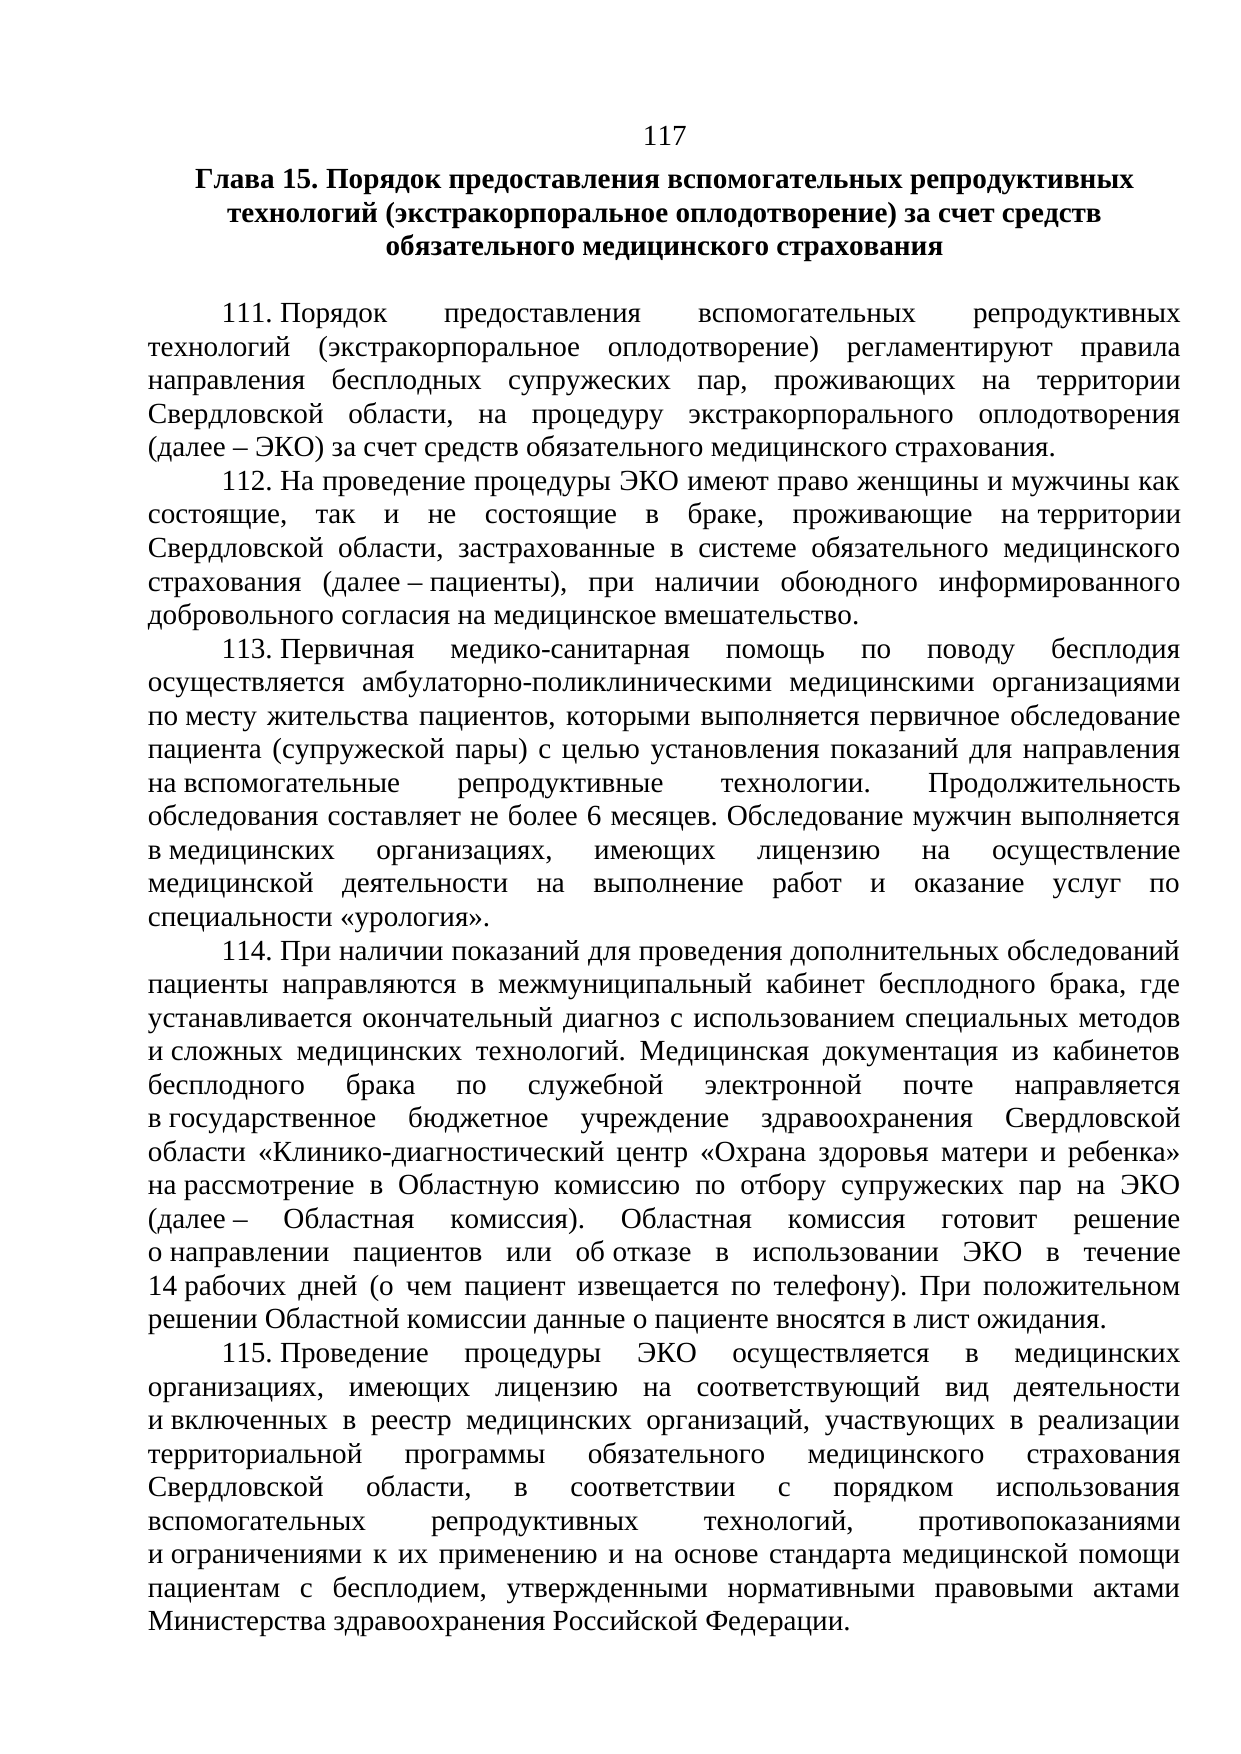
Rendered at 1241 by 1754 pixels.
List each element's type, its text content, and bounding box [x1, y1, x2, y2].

text 113. Первичная медико-санитарная помощь по поводу бесплодия осуществляется амбулаторно-поликлиническими медицинскими организациями по месту жительства пациентов, которыми выполняется первичное обследование пациента (супружеской пары) с целью установления показаний для направления на вспомогательные репродуктивные технологии. Продолжительность обследования составляет не более 6 месяцев. Обследование мужчин выполняется в медицинских организациях, имеющих лицензию на осуществление медицинской деятельности на выполнение работ и оказание услуг по специальности «урология». [148, 631, 1181, 933]
text 111. Порядок предоставления вспомогательных репродуктивных технологий (экстракорпоральное оплодотворение) регламентируют правила направления бесплодных супружеских пар, проживающих на территории Свердловской области, на процедуру экстракорпорального оплодотворения (далее – ЭКО) за счет средств обязательного медицинского страхования. [148, 295, 1181, 463]
text 115. Проведение процедуры ЭКО осуществляется в медицинских организациях, имеющих лицензию на соответствующий вид деятельности и включенных в реестр медицинских организаций, участвующих в реализации территориальной программы обязательного медицинского страхования Свердловской области, в соответствии с порядком использования вспомогательных репродуктивных технологий, противопоказаниями и ограничениями к их применению и на основе стандарта медицинской помощи пациентам с бесплодием, утвержденными нормативными правовыми актами Министерства здравоохранения Российской Федерации. [148, 1335, 1181, 1637]
text 112. На проведение процедуры ЭКО имеют право женщины и мужчины как состоящие, так и не состоящие в браке, проживающие на территории Свердловской области, застрахованные в системе обязательного медицинского страхования (далее – пациенты), при наличии обоюдного информированного добровольного согласия на медицинское вмешательство. [148, 463, 1181, 631]
text 114. При наличии показаний для проведения дополнительных обследований пациенты направляются в межмуниципальный кабинет бесплодного брака, где устанавливается окончательный диагноз с использованием специальных методов и сложных медицинских технологий. Медицинская документация из кабинетов бесплодного брака по служебной электронной почте направляется в государственное бюджетное учреждение здравоохранения Свердловской области «Клинико-диагностический центр «Охрана здоровья матери и ребенка» на рассмотрение в Областную комиссию по отбору супружеских пар на ЭКО (далее – Областная комиссия). Областная комиссия готовит решение о направлении пациентов или об отказе в использовании ЭКО в течение 14 рабочих дней (о чем пациент извещается по телефону). При положительном решении Областной комиссии данные о пациенте вносятся в лист ожидания. [148, 933, 1181, 1335]
text Глава 15. Порядок предоставления вспомогательных репродуктивных технологий (экстракорпоральное оплодотворение) за счет средств обязательного медицинского страхования [148, 161, 1181, 262]
